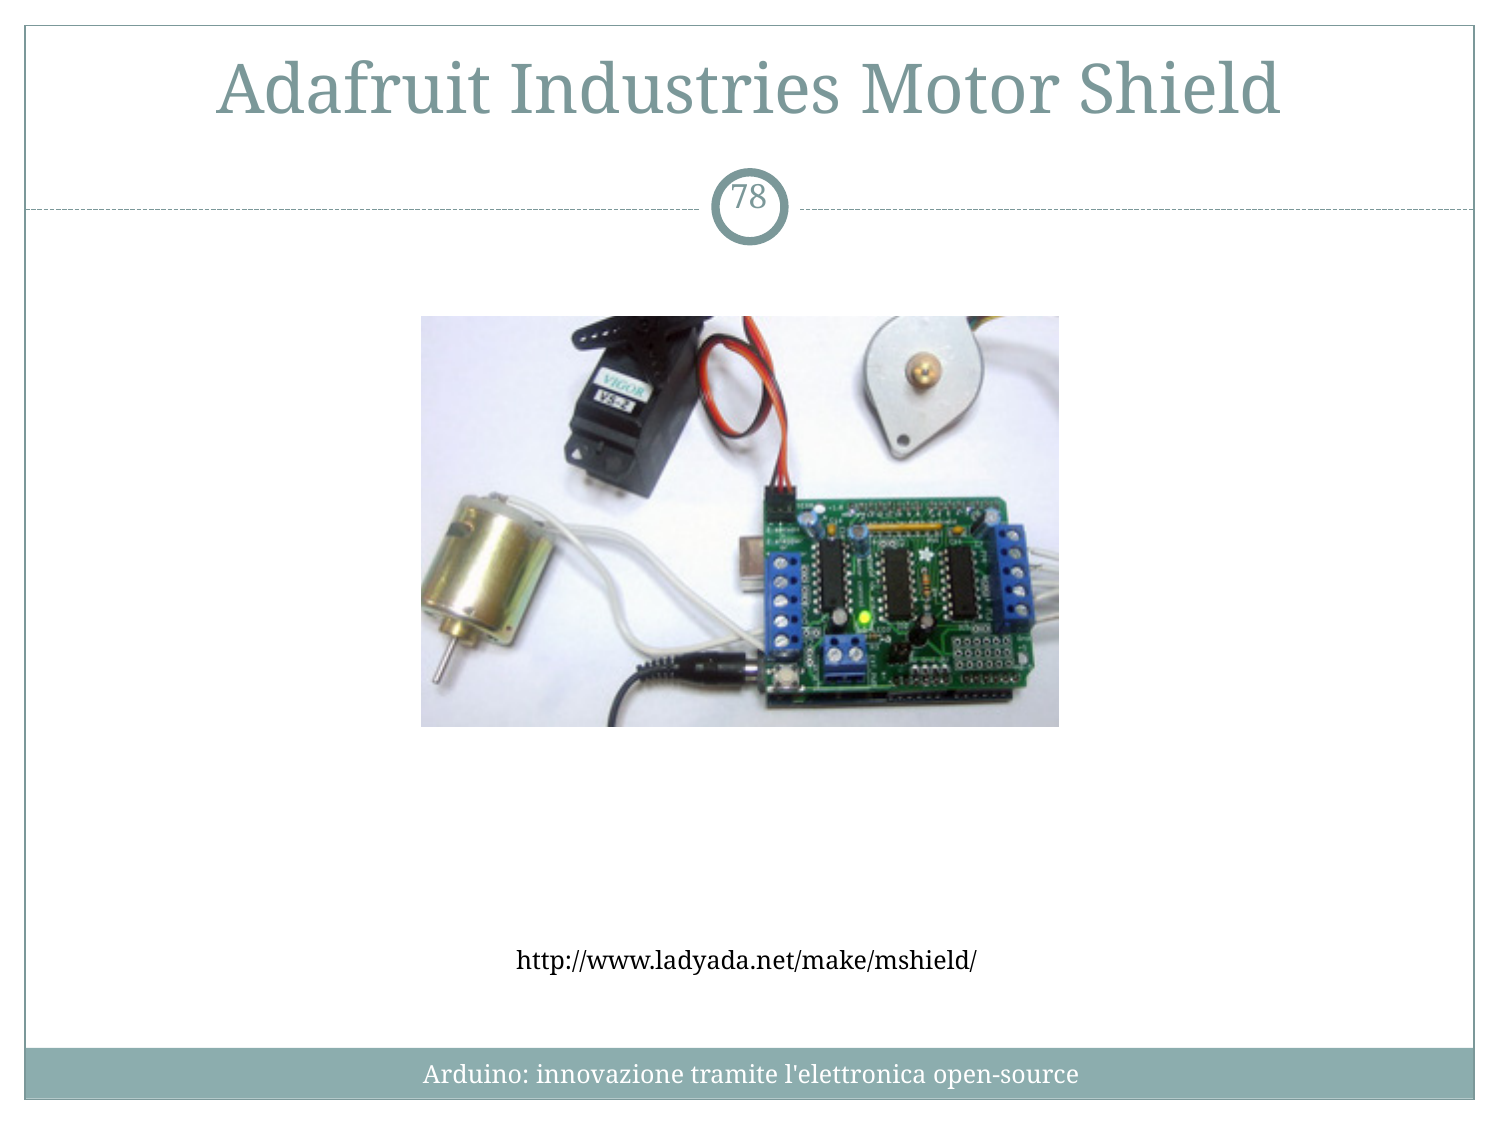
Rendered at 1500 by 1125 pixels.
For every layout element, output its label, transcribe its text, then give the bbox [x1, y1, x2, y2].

footer Arduino: innovazione tramite l'elettronica open-source [50, 1051, 1454, 1112]
picture [421, 316, 1059, 727]
title Adafruit Industries Motor Shield [49, 37, 1450, 162]
slide_number [715, 168, 791, 241]
list http://www.ladyada.net/make/mshield/ [49, 937, 1445, 1020]
